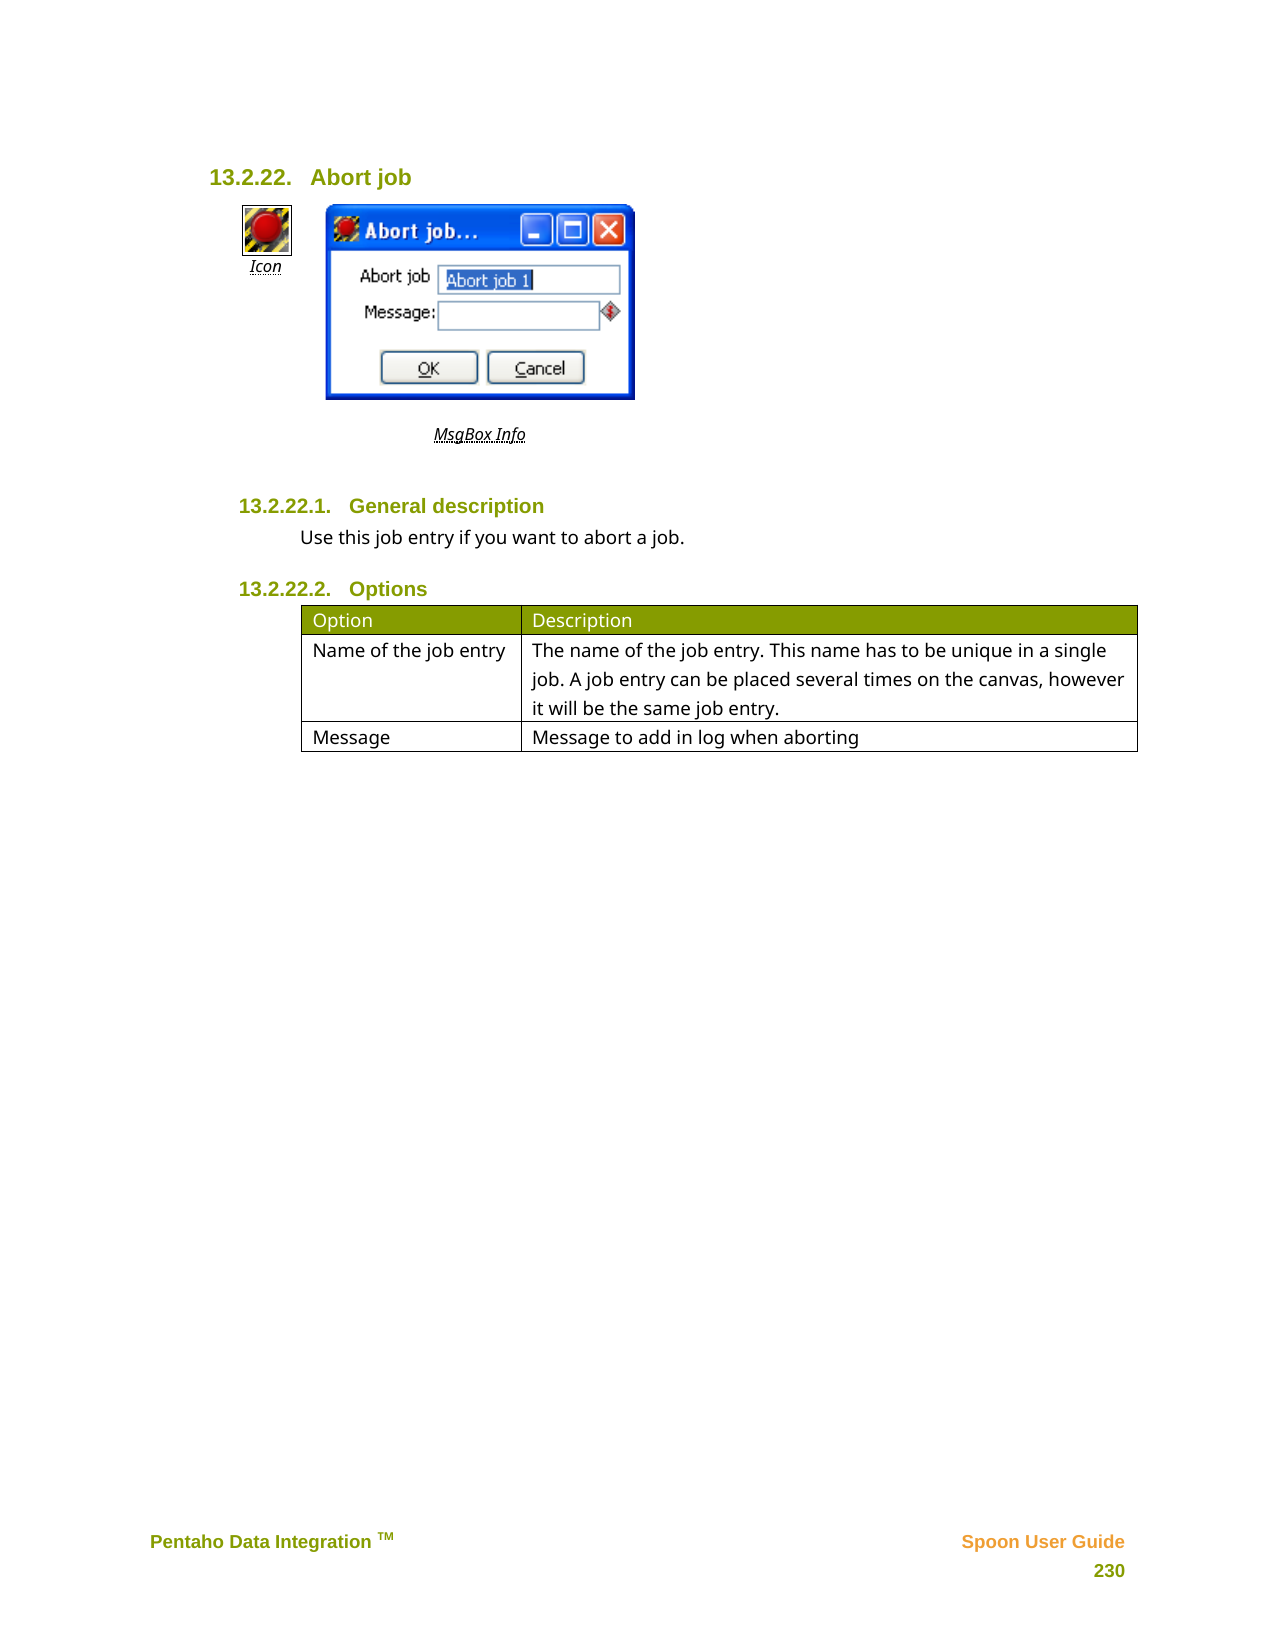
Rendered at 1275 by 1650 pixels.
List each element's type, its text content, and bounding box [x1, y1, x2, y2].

picture [244, 208, 289, 252]
table_cell Message to add in log when aborting [522, 722, 1137, 751]
text Use this job entry if you want to abort a job. [300, 521, 1125, 550]
table_header Option [302, 606, 521, 634]
table_header Description [522, 606, 1137, 634]
table_cell Name of the job entry [302, 635, 521, 721]
table_cell Message [302, 722, 521, 751]
picture [325, 204, 635, 400]
text Icon [241, 254, 292, 278]
table_cell The name of the job entry. This name has to be unique in a single job. A job entry can be placed several times on the canvas, however it will be the same job entry. [522, 635, 1137, 721]
subtitle Options [239, 569, 1125, 604]
text MsgBox Info [326, 422, 636, 445]
subtitle General description [239, 486, 1125, 520]
subtitle Abort job [209, 157, 1125, 192]
